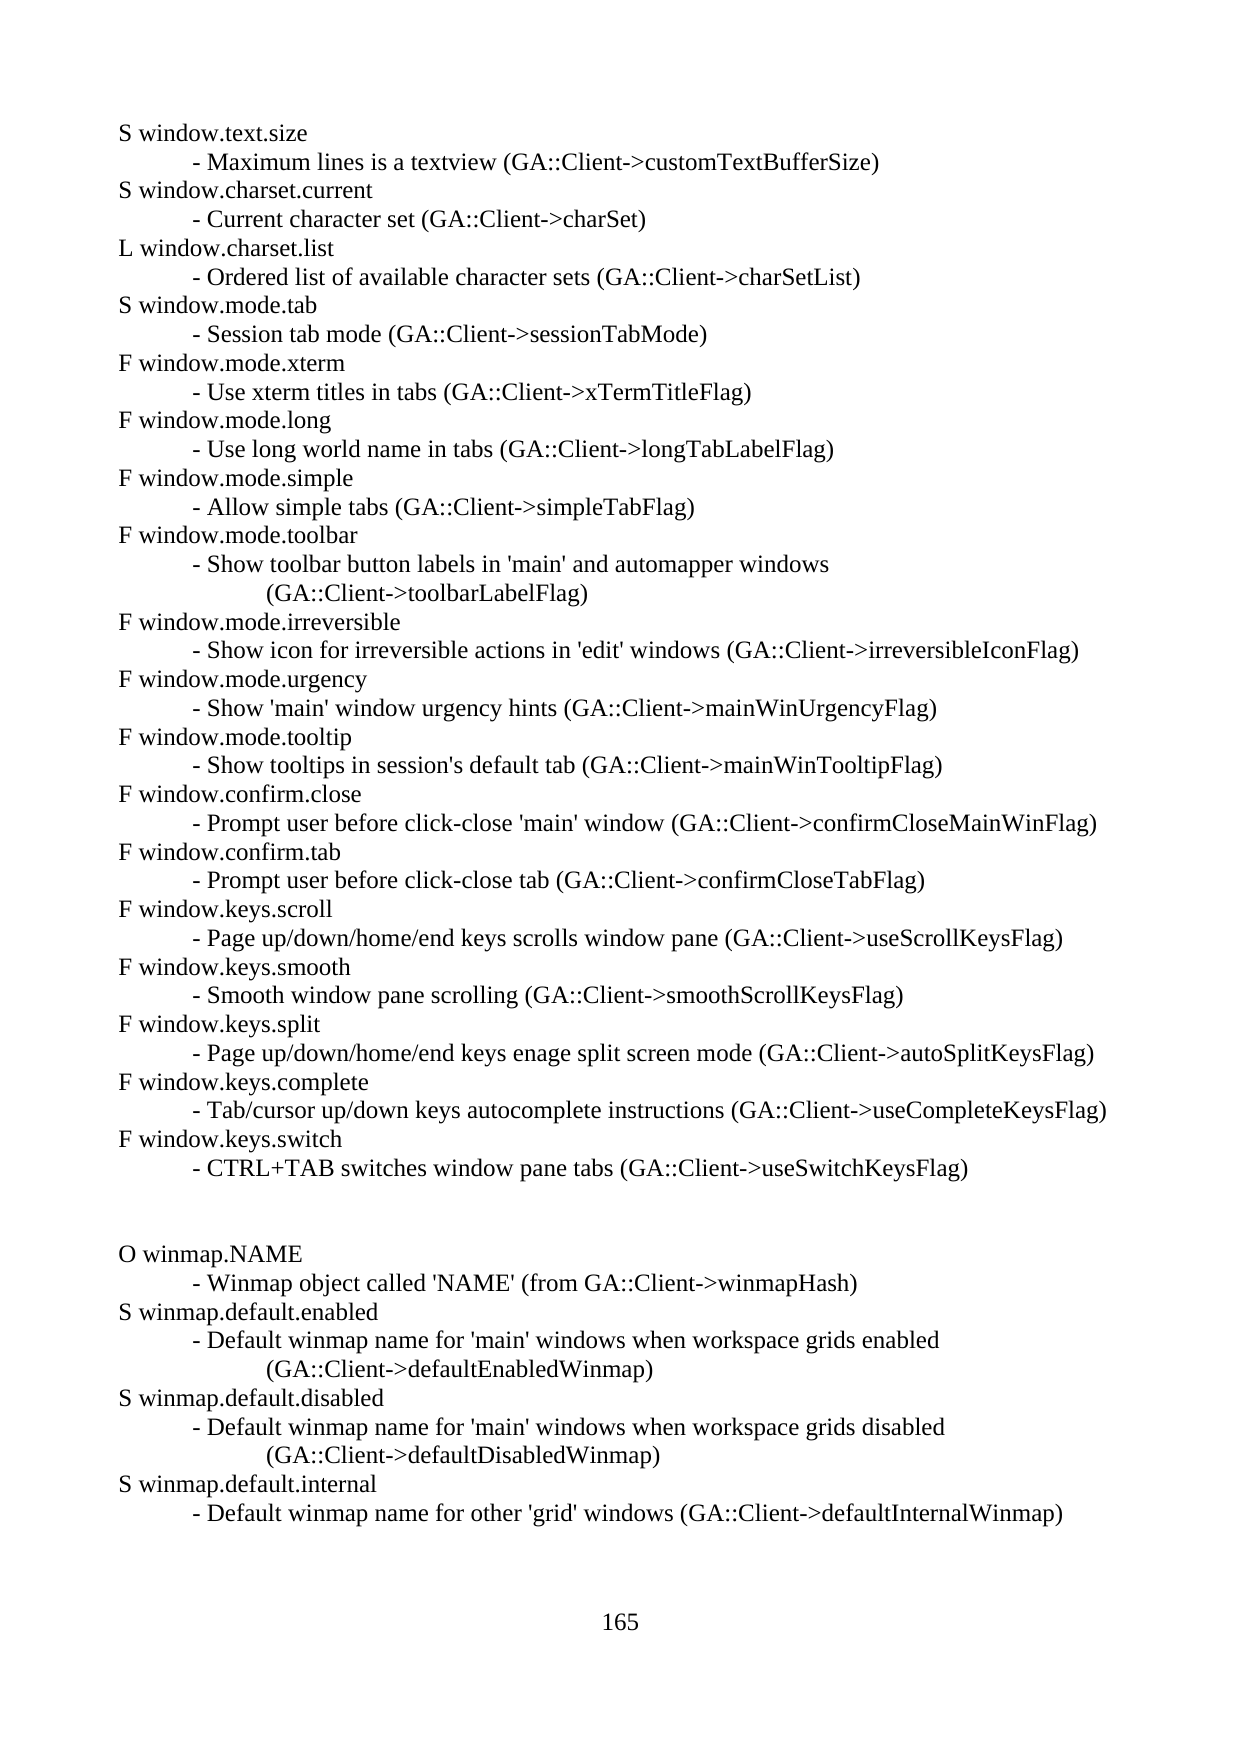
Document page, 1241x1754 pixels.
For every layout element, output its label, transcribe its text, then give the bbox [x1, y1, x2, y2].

text S winmap.default.disabled [118, 1383, 1122, 1412]
text - Default winmap name for 'main' windows when workspace grids enabled [118, 1326, 1122, 1354]
text O winmap.NAME [118, 1239, 1122, 1268]
text - Show tooltips in session's default tab (GA::Client->mainWinTooltipFlag) [118, 751, 1122, 779]
text - Smooth window pane scrolling (GA::Client->smoothScrollKeysFlag) [118, 981, 1122, 1009]
text - CTRL+TAB switches window pane tabs (GA::Client->useSwitchKeysFlag) [118, 1153, 1122, 1182]
text S winmap.default.enabled [118, 1297, 1122, 1326]
text - Show toolbar button labels in 'main' and automapper windows [118, 549, 1122, 578]
text - Page up/down/home/end keys scrolls window pane (GA::Client->useScrollKeysFlag) [118, 923, 1122, 952]
text - Tab/cursor up/down keys autocomplete instructions (GA::Client->useCompleteKeysFlag) [118, 1096, 1122, 1124]
text - Maximum lines is a textview (GA::Client->customTextBufferSize) [118, 147, 1122, 176]
text F window.keys.smooth [118, 952, 1122, 981]
text S window.text.size [118, 118, 1122, 147]
text (GA::Client->defaultDisabledWinmap) [118, 1441, 1122, 1469]
text - Show icon for irreversible actions in 'edit' windows (GA::Client->irreversibleIconFlag) [118, 636, 1122, 664]
text F window.mode.urgency [118, 664, 1122, 693]
text - Default winmap name for other 'grid' windows (GA::Client->defaultInternalWinmap) [118, 1498, 1122, 1527]
text - Prompt user before click-close 'main' window (GA::Client->confirmCloseMainWinFlag) [118, 808, 1122, 837]
text F window.confirm.close [118, 779, 1122, 808]
text - Current character set (GA::Client->charSet) [118, 204, 1122, 233]
text F window.mode.toolbar [118, 521, 1122, 549]
text F window.confirm.tab [118, 837, 1122, 866]
text F window.keys.scroll [118, 894, 1122, 923]
text F window.mode.irreversible [118, 607, 1122, 636]
text - Use xterm titles in tabs (GA::Client->xTermTitleFlag) [118, 377, 1122, 406]
text F window.keys.switch [118, 1124, 1122, 1153]
text F window.mode.simple [118, 463, 1122, 492]
text - Page up/down/home/end keys enage split screen mode (GA::Client->autoSplitKeysFlag) [118, 1038, 1122, 1067]
text S window.charset.current [118, 176, 1122, 204]
text (GA::Client->defaultEnabledWinmap) [118, 1354, 1122, 1383]
text - Session tab mode (GA::Client->sessionTabMode) [118, 319, 1122, 348]
text (GA::Client->toolbarLabelFlag) [118, 578, 1122, 607]
text F window.mode.long [118, 406, 1122, 434]
text - Show 'main' window urgency hints (GA::Client->mainWinUrgencyFlag) [118, 693, 1122, 722]
text S window.mode.tab [118, 291, 1122, 319]
text - Winmap object called 'NAME' (from GA::Client->winmapHash) [118, 1268, 1122, 1297]
text - Allow simple tabs (GA::Client->simpleTabFlag) [118, 492, 1122, 521]
text F window.mode.tooltip [118, 722, 1122, 751]
text F window.mode.xterm [118, 348, 1122, 377]
text - Prompt user before click-close tab (GA::Client->confirmCloseTabFlag) [118, 866, 1122, 894]
text - Use long world name in tabs (GA::Client->longTabLabelFlag) [118, 434, 1122, 463]
text S winmap.default.internal [118, 1469, 1122, 1498]
text - Default winmap name for 'main' windows when workspace grids disabled [118, 1412, 1122, 1441]
text L window.charset.list [118, 233, 1122, 262]
text - Ordered list of available character sets (GA::Client->charSetList) [118, 262, 1122, 291]
text F window.keys.complete [118, 1067, 1122, 1096]
text F window.keys.split [118, 1009, 1122, 1038]
